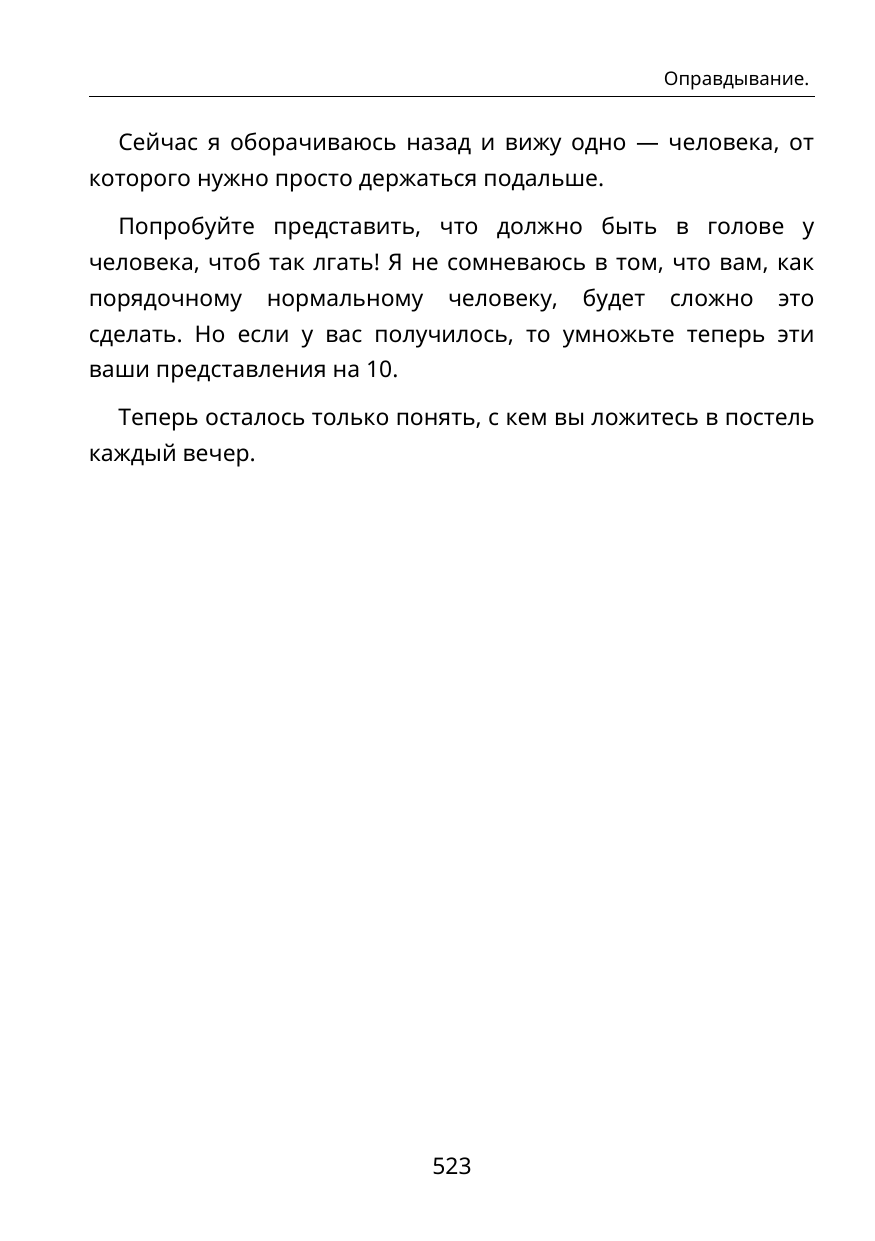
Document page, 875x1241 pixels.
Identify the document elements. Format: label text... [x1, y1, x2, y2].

text Попробуйте представить, что должно быть в голове у человека, чтоб так лгать! Я не сомневаюсь в том, что вам, как порядочному нормальному человеку, будет сложно это сделать. Но если у вас получилось, то умножьте теперь эти ваши представления на 10. [88, 210, 815, 385]
text Теперь осталось только понять, с кем вы ложитесь в постель каждый вечер. [88, 401, 815, 468]
text Сейчас я оборачиваюсь назад и вижу одно — человека, от которого нужно просто держаться подальше. [88, 126, 815, 193]
